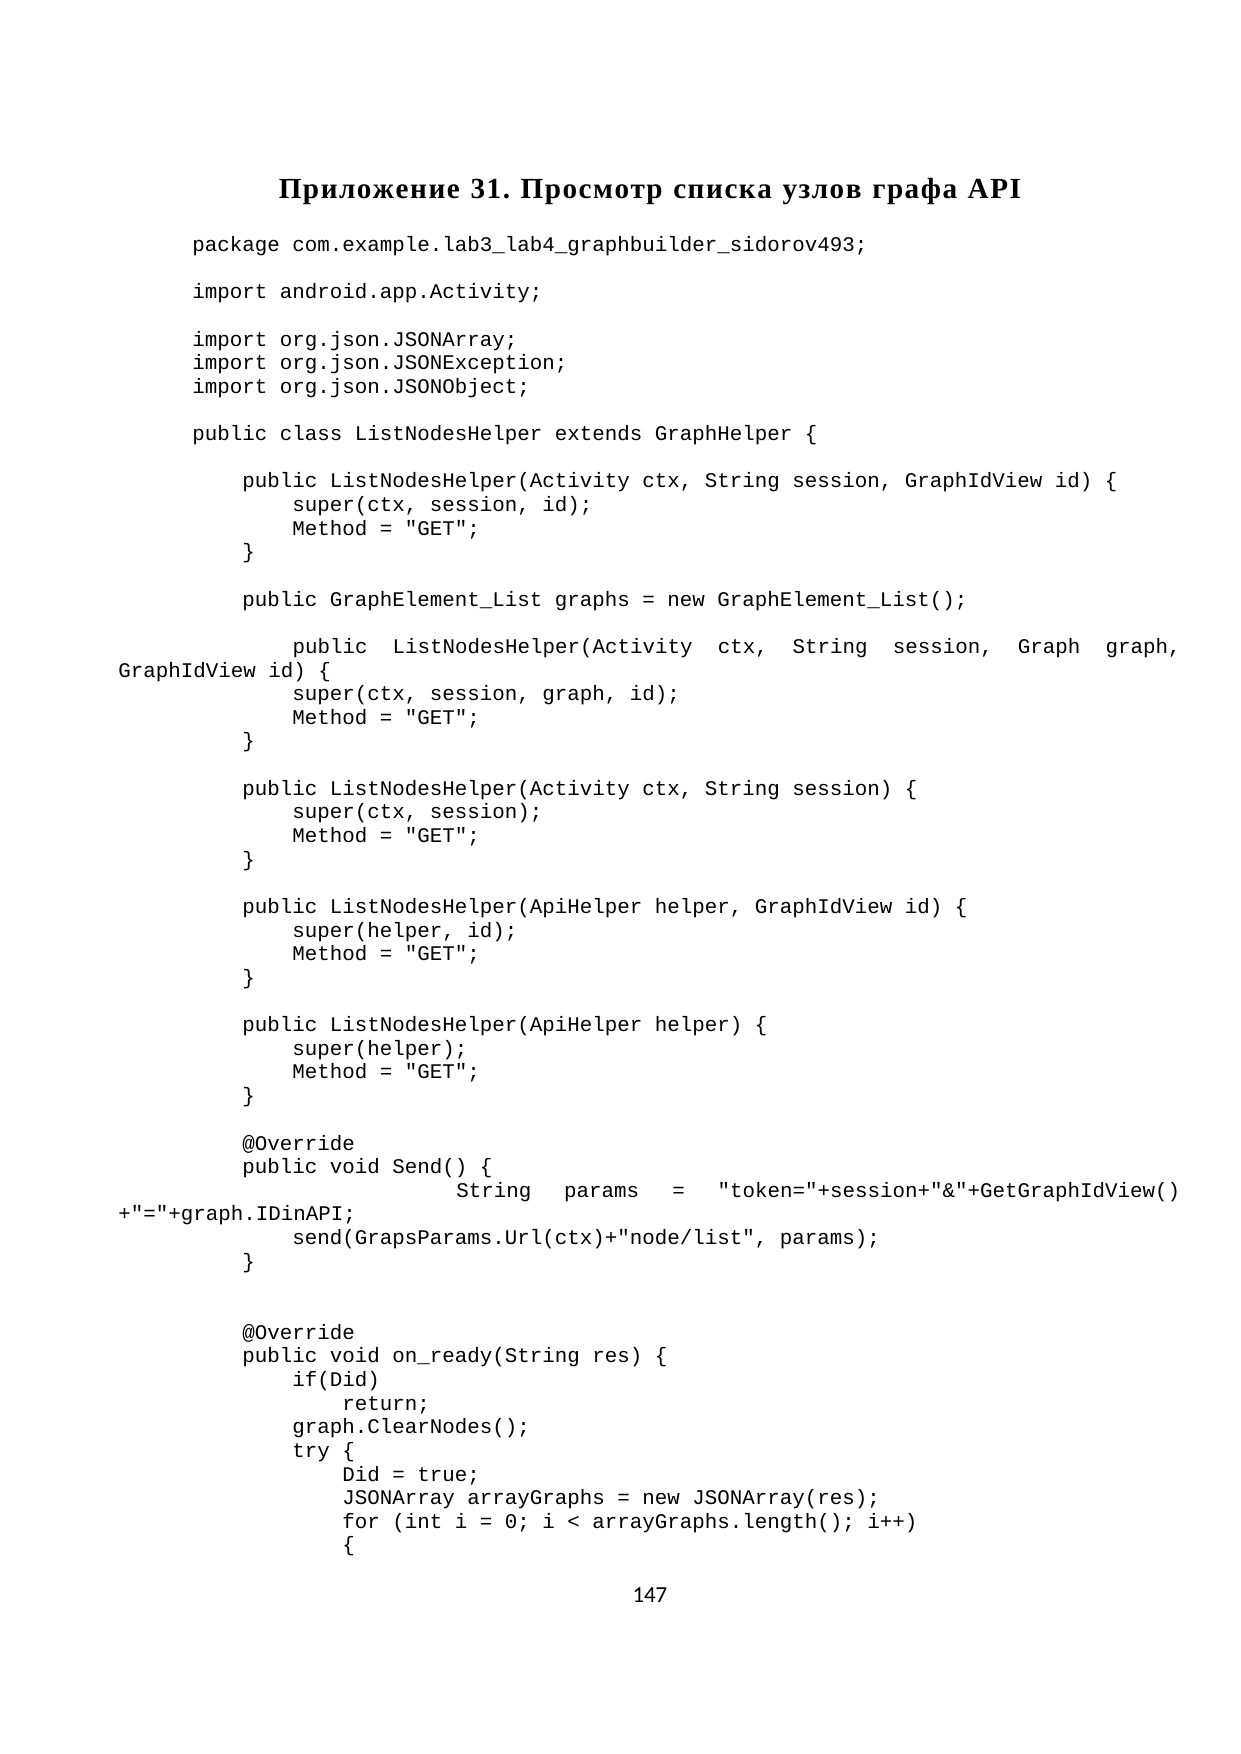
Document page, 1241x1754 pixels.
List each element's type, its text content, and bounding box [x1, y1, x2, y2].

text } [118, 967, 1181, 991]
text } [118, 1251, 1181, 1274]
text Method = "GET"; [118, 518, 1181, 541]
text public ListNodesHelper(Activity ctx, String session, GraphIdView id) { [118, 470, 1181, 494]
text } [118, 1085, 1181, 1109]
text Приложение 31. Просмотр списка узлов графа API [118, 171, 1181, 205]
text Method = "GET"; [118, 707, 1181, 731]
text public ListNodesHelper(Activity ctx, String session) { [118, 778, 1181, 801]
text Method = "GET"; [118, 943, 1181, 967]
text String params = "token="+session+"&"+GetGraphIdView()+"="+graph.IDinAPI; [118, 1180, 1181, 1227]
text super(ctx, session, graph, id); [118, 683, 1181, 707]
text } [118, 849, 1181, 872]
text { [118, 1534, 1181, 1558]
text JSONArray arrayGraphs = new JSONArray(res); [118, 1487, 1181, 1511]
text import org.json.JSONException; [118, 352, 1181, 376]
text package com.example.lab3_lab4_graphbuilder_sidorov493; [118, 234, 1181, 258]
text Method = "GET"; [118, 1062, 1181, 1085]
text public ListNodesHelper(Activity ctx, String session, Graph graph, GraphIdView id) { [118, 636, 1181, 683]
text public class ListNodesHelper extends GraphHelper { [118, 423, 1181, 447]
text if(Did) [118, 1369, 1181, 1393]
text public void Send() { [118, 1156, 1181, 1180]
text super(ctx, session); [118, 801, 1181, 825]
text public void on_ready(String res) { [118, 1345, 1181, 1369]
text public ListNodesHelper(ApiHelper helper, GraphIdView id) { [118, 896, 1181, 920]
text super(ctx, session, id); [118, 494, 1181, 518]
text public GraphElement_List graphs = new GraphElement_List(); [118, 589, 1181, 612]
text send(GrapsParams.Url(ctx)+"node/list", params); [118, 1227, 1181, 1251]
text import android.app.Activity; [118, 281, 1181, 305]
text @Override [118, 1132, 1181, 1156]
text return; [118, 1393, 1181, 1416]
text for (int i = 0; i < arrayGraphs.length(); i++) [118, 1511, 1181, 1534]
text Did = true; [118, 1463, 1181, 1487]
text @Override [118, 1322, 1181, 1345]
text super(helper, id); [118, 920, 1181, 943]
text graph.ClearNodes(); [118, 1416, 1181, 1440]
text try { [118, 1440, 1181, 1463]
text import org.json.JSONObject; [118, 376, 1181, 399]
text super(helper); [118, 1038, 1181, 1062]
text import org.json.JSONArray; [118, 328, 1181, 352]
text } [118, 541, 1181, 565]
text Method = "GET"; [118, 825, 1181, 849]
text } [118, 731, 1181, 754]
text public ListNodesHelper(ApiHelper helper) { [118, 1014, 1181, 1038]
